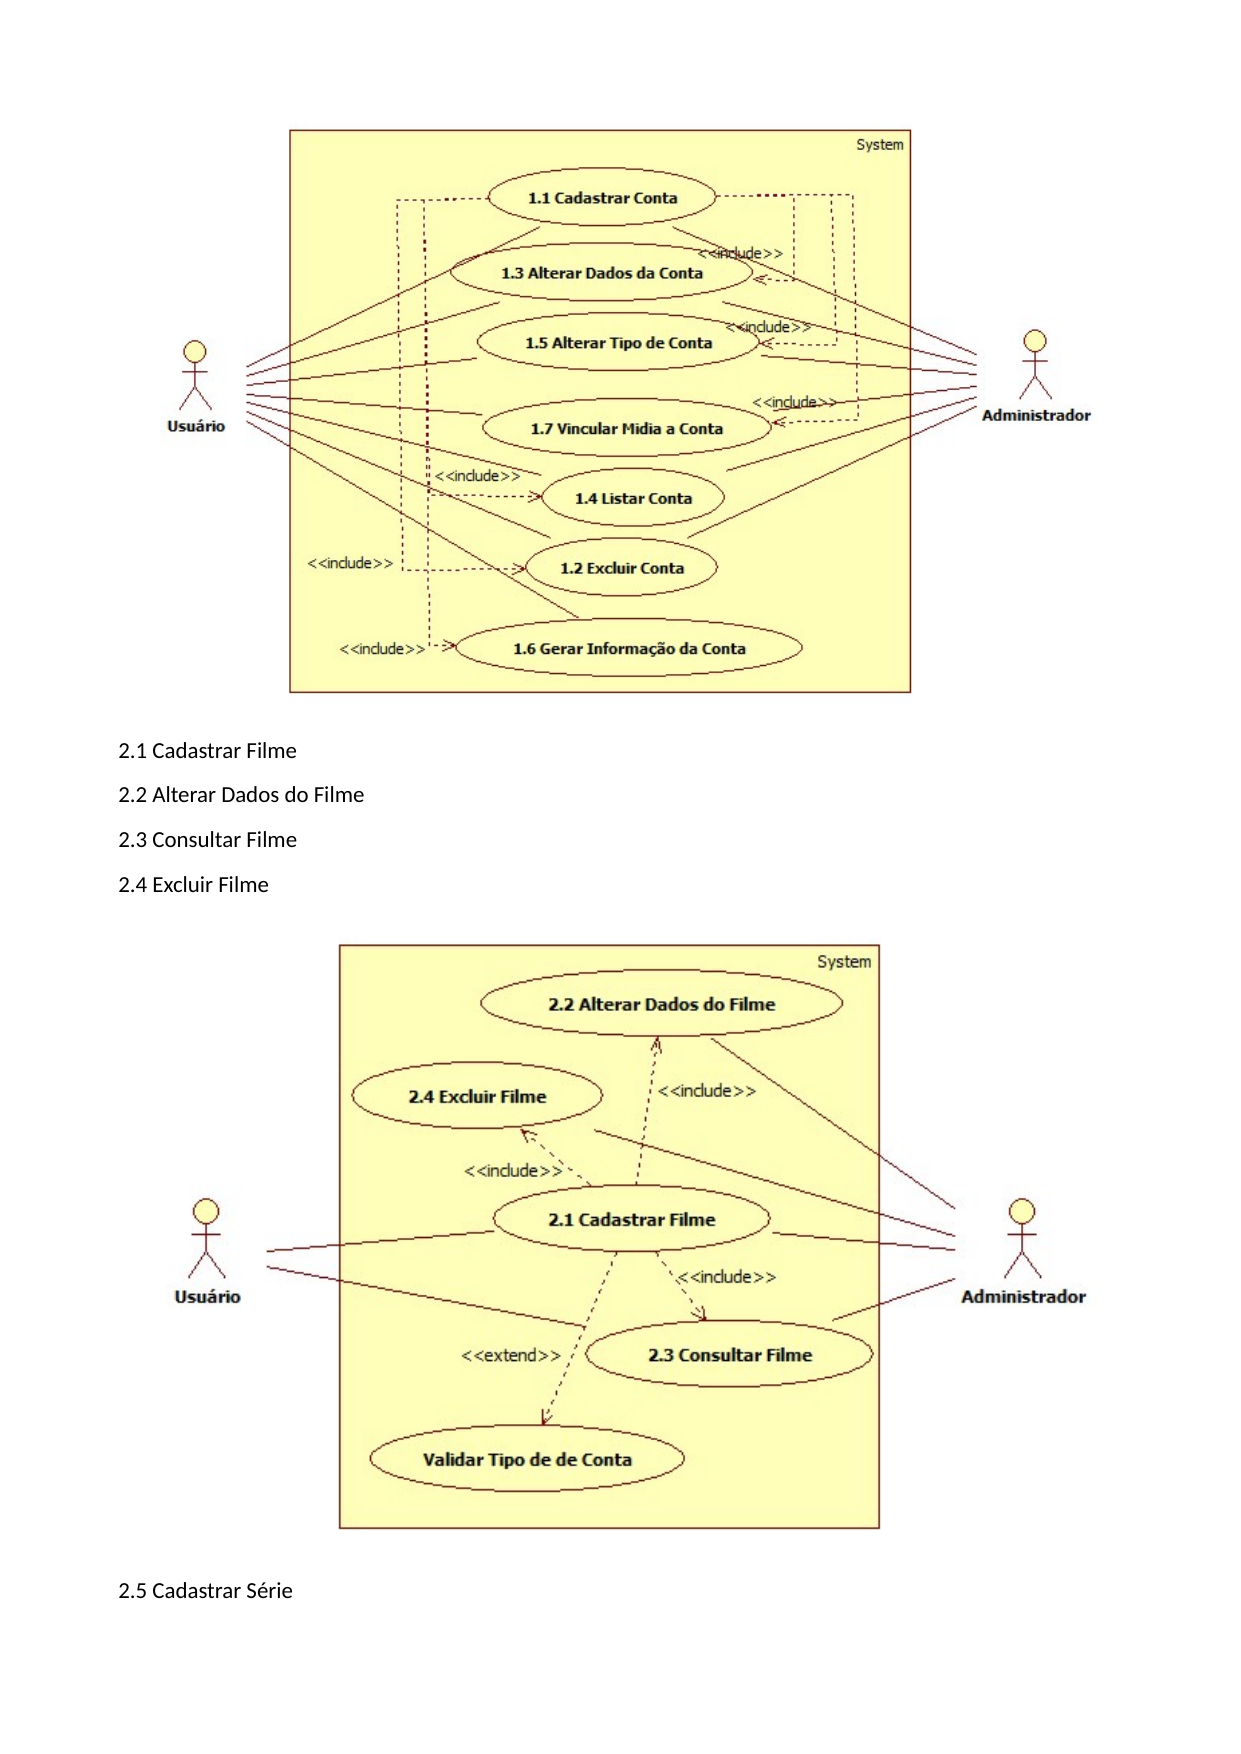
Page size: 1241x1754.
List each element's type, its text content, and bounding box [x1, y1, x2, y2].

subtitle 2.4 Excluir Filme [118, 870, 1122, 898]
subtitle 2.2 Alterar Dados do Filme [118, 781, 1122, 808]
subtitle 2.3 Consultar Filme [118, 825, 1122, 853]
subtitle 2.5 Cadastrar Série [118, 1576, 1122, 1604]
subtitle 2.1 Cadastrar Filme [118, 736, 1122, 764]
